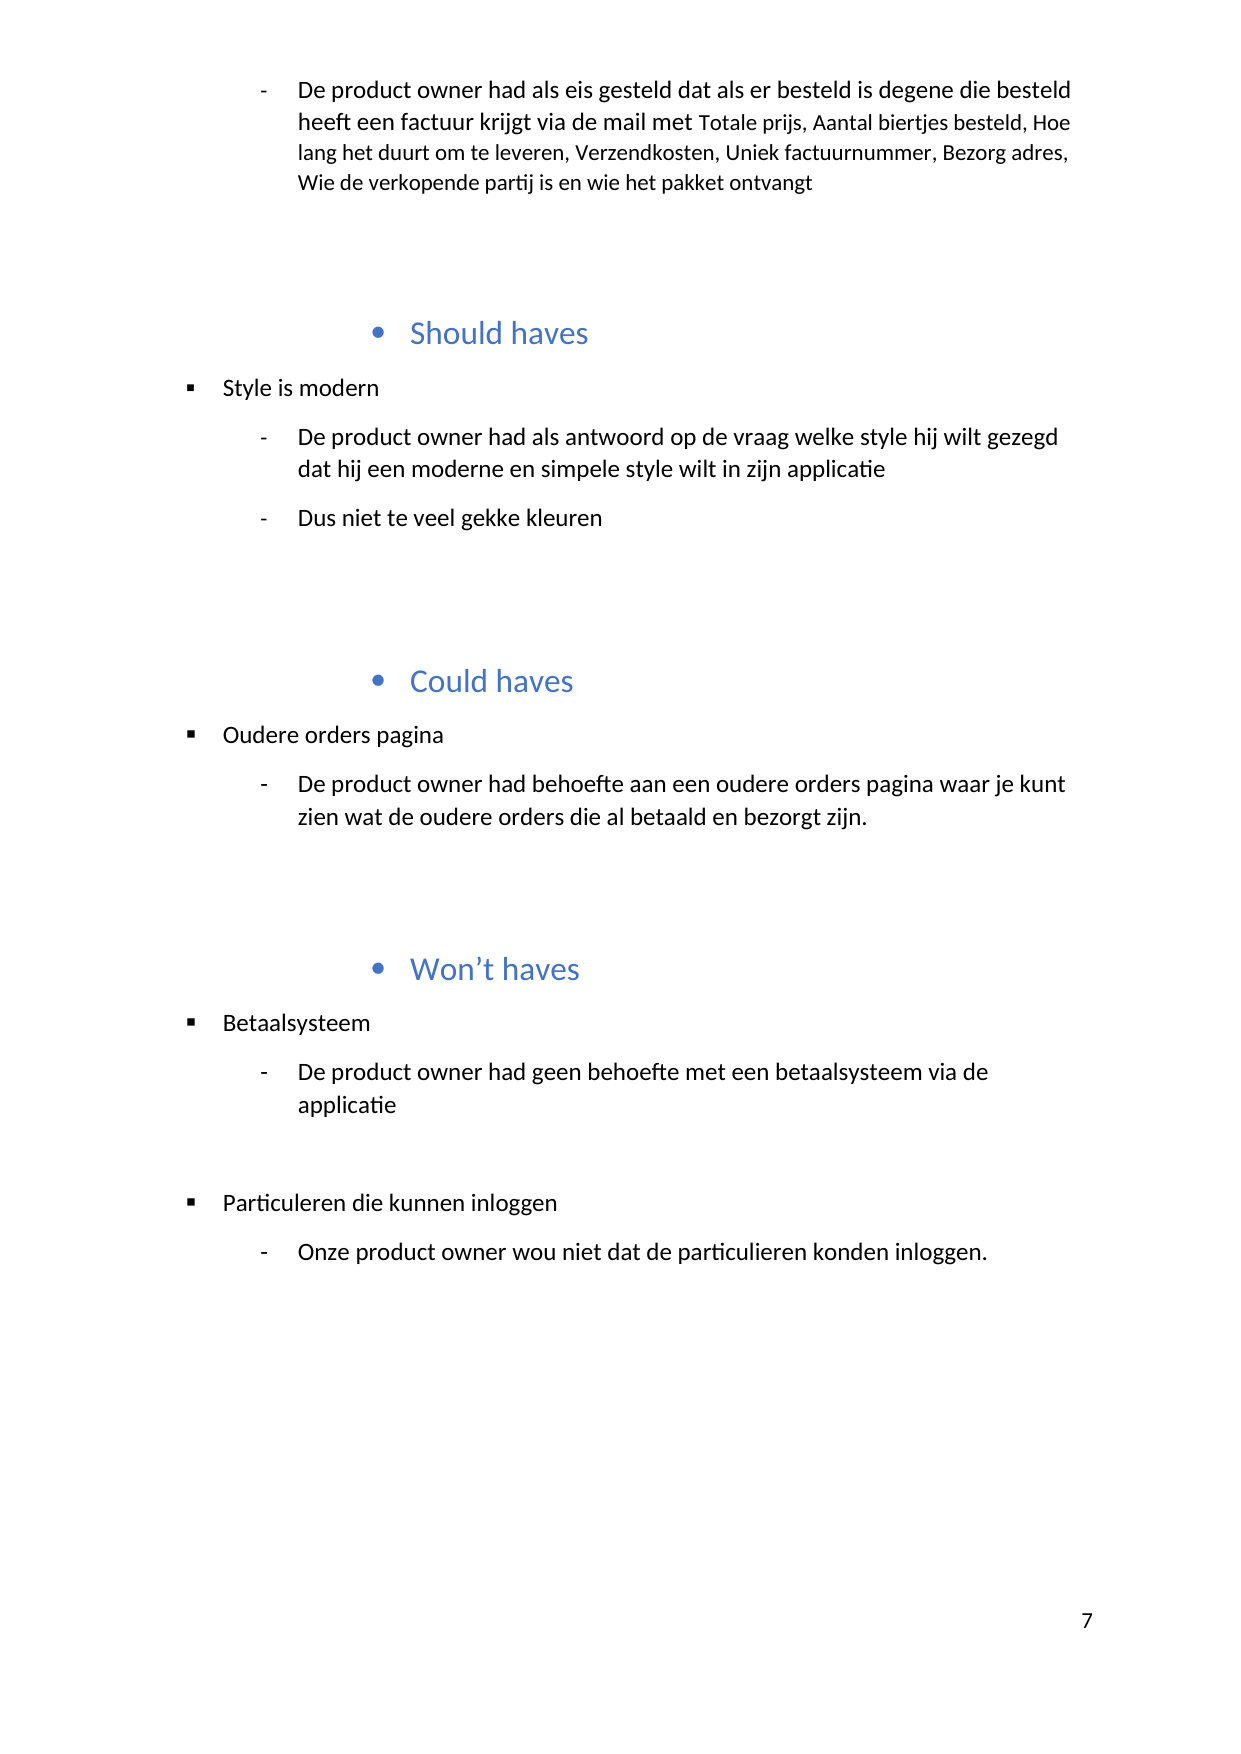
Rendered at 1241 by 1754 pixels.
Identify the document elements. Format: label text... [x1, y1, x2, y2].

list Dus niet te veel gekke kleuren [260, 502, 1093, 533]
list De product owner had als eis gesteld dat als er besteld is degene die besteld heeft een factuur krijgt via de mail met Totale prijs, Aantal biertjes besteld, Hoe lang het duurt om te leveren, Verzendkosten, Uniek factuurnummer, Bezorg adres, Wie de verkopende partij is en wie het pakket ontvangt [260, 74, 1093, 196]
list De product owner had geen behoefte met een betaalsysteem via de applicatie [260, 1057, 1093, 1119]
list Particuleren die kunnen inloggen [185, 1187, 1093, 1217]
list De product owner had behoefte aan een oudere orders pagina waar je kunt zien wat de oudere orders die al betaald en bezorgt zijn. [260, 769, 1093, 831]
list Oudere orders pagina [185, 720, 1093, 750]
list De product owner had als antwoord op de vraag welke style hij wilt gezegd dat hij een moderne en simpele style wilt in zijn applicatie [260, 421, 1093, 484]
list Won’t haves [372, 948, 1093, 988]
list Style is modern [185, 372, 1093, 402]
list Could haves [372, 660, 1093, 701]
list Onze product owner wou niet dat de particulieren konden inloggen. [260, 1236, 1093, 1266]
list Betaalsysteem [185, 1008, 1093, 1038]
list Should haves [372, 312, 1093, 353]
